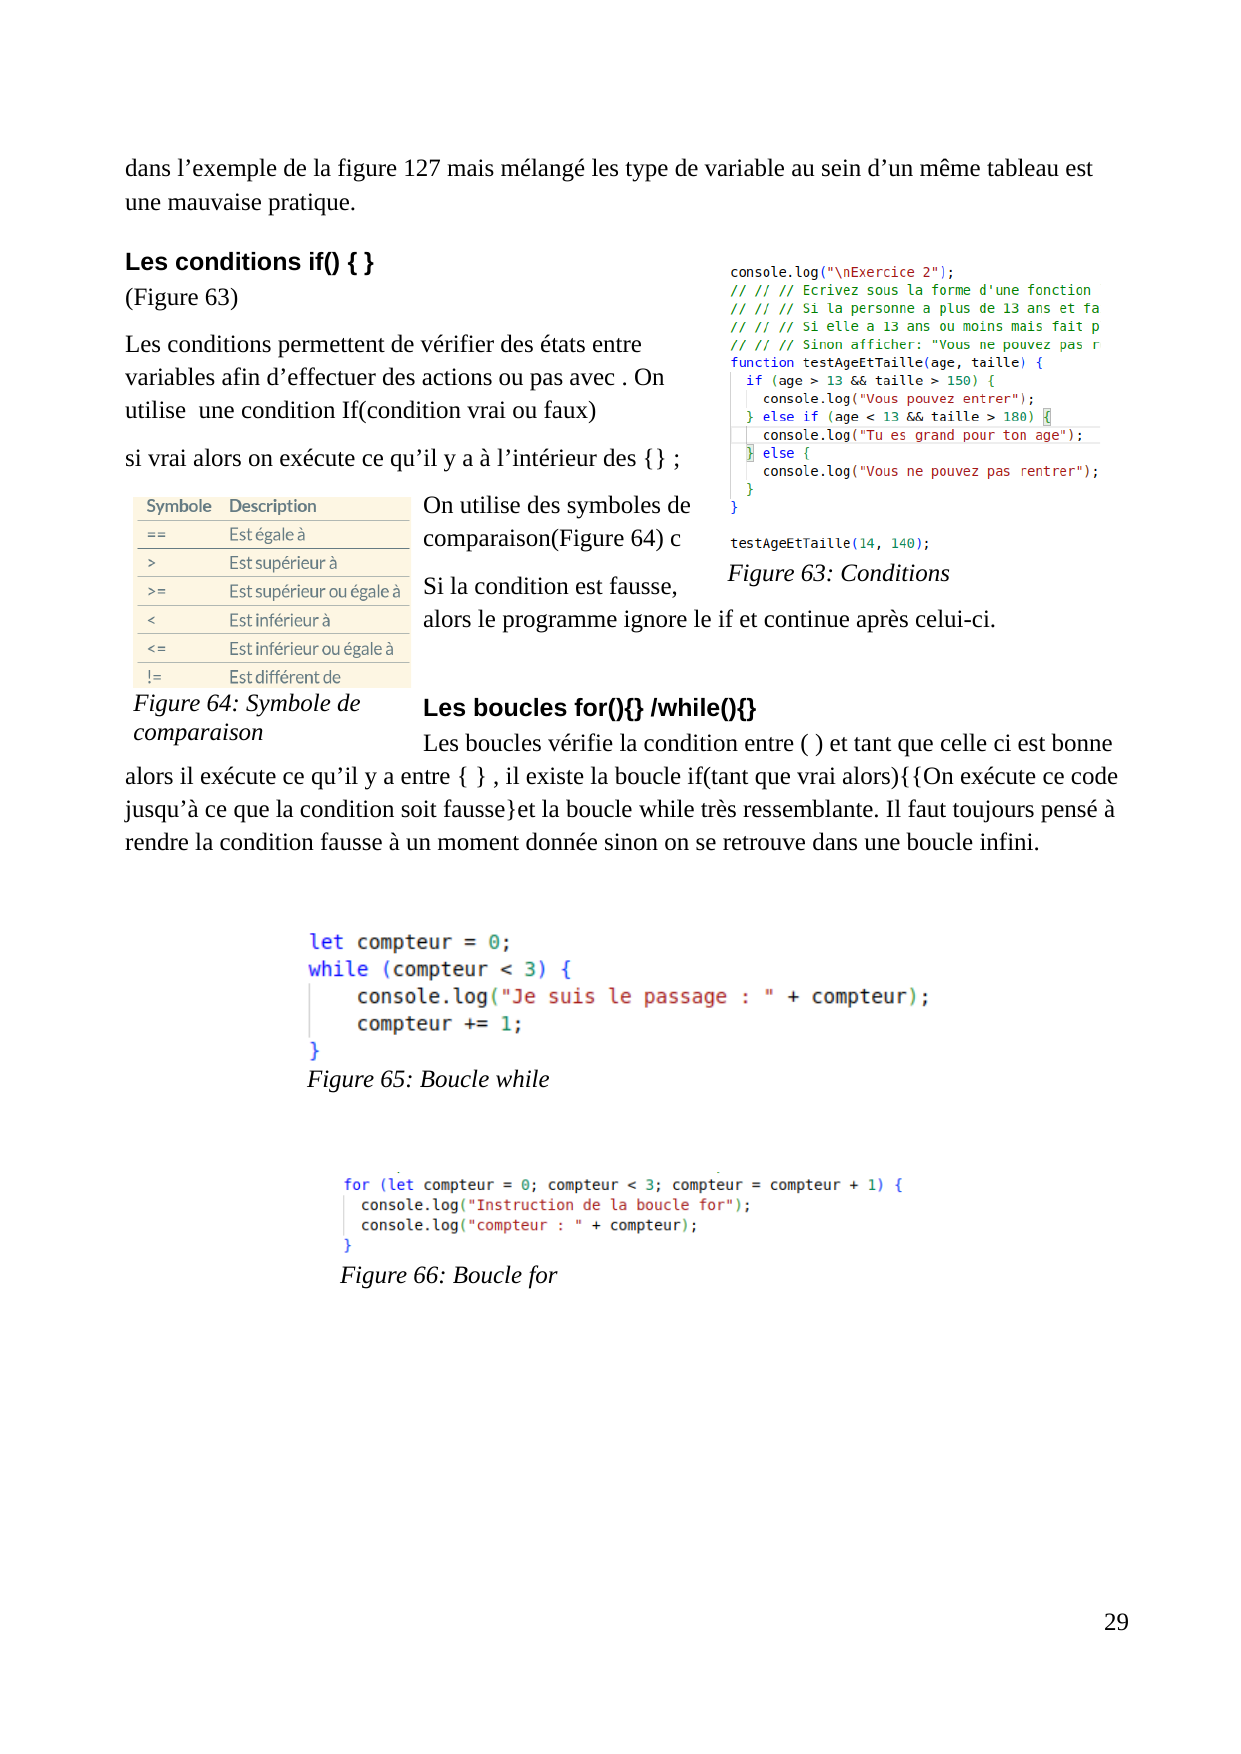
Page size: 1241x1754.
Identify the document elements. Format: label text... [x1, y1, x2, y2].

text [1101, 491, 1123, 552]
text Figure 63: Conditions [727, 558, 1100, 587]
subtitle Les boucles for(){} /while(){} [411, 664, 1123, 722]
picture [339, 1172, 909, 1260]
text Figure 65: Boucle while [307, 1065, 941, 1093]
text Si la condition est fausse, alors le programme ignore le if et continue après celui-ci. [412, 571, 1123, 633]
text On utilise des symboles de comparaison(Figure 64) c [125, 484, 727, 552]
text [1101, 282, 1123, 310]
text Figure 66: Boucle for [340, 1260, 908, 1288]
text [133, 745, 411, 752]
picture [306, 932, 942, 1065]
text si vrai alors on exécute ce qu’il y a à l’intérieur des {} ; [125, 443, 727, 472]
text Les boucles vérifie la condition entre ( ) et tant que celle ci est bonne alors il exécute ce qu’il y a entre { } , il existe la boucle if(tant que vrai alors){{On exécute ce code jusqu’à ce que la condition soit fausse}et la boucle while très ressemblante. Il faut toujours pensé à rendre la condition fausse à un moment donnée sinon on se retrouve dans une boucle infini. [125, 728, 1123, 856]
text Figure 64: Symbole de comparaison [133, 688, 411, 745]
text dans l’exemple de la figure 127 mais mélangé les type de variable au sein d’un même tableau est une mauvaise pratique. [125, 153, 1123, 215]
text (Figure 63) [125, 282, 727, 310]
picture [727, 264, 1101, 558]
picture [133, 497, 412, 688]
text Les conditions permettent de vérifier des états entre variables afin d’effectuer des actions ou pas avec . On utilise une condition If(condition vrai ou faux) [125, 329, 727, 424]
subtitle Les conditions if() { } [125, 247, 1123, 275]
